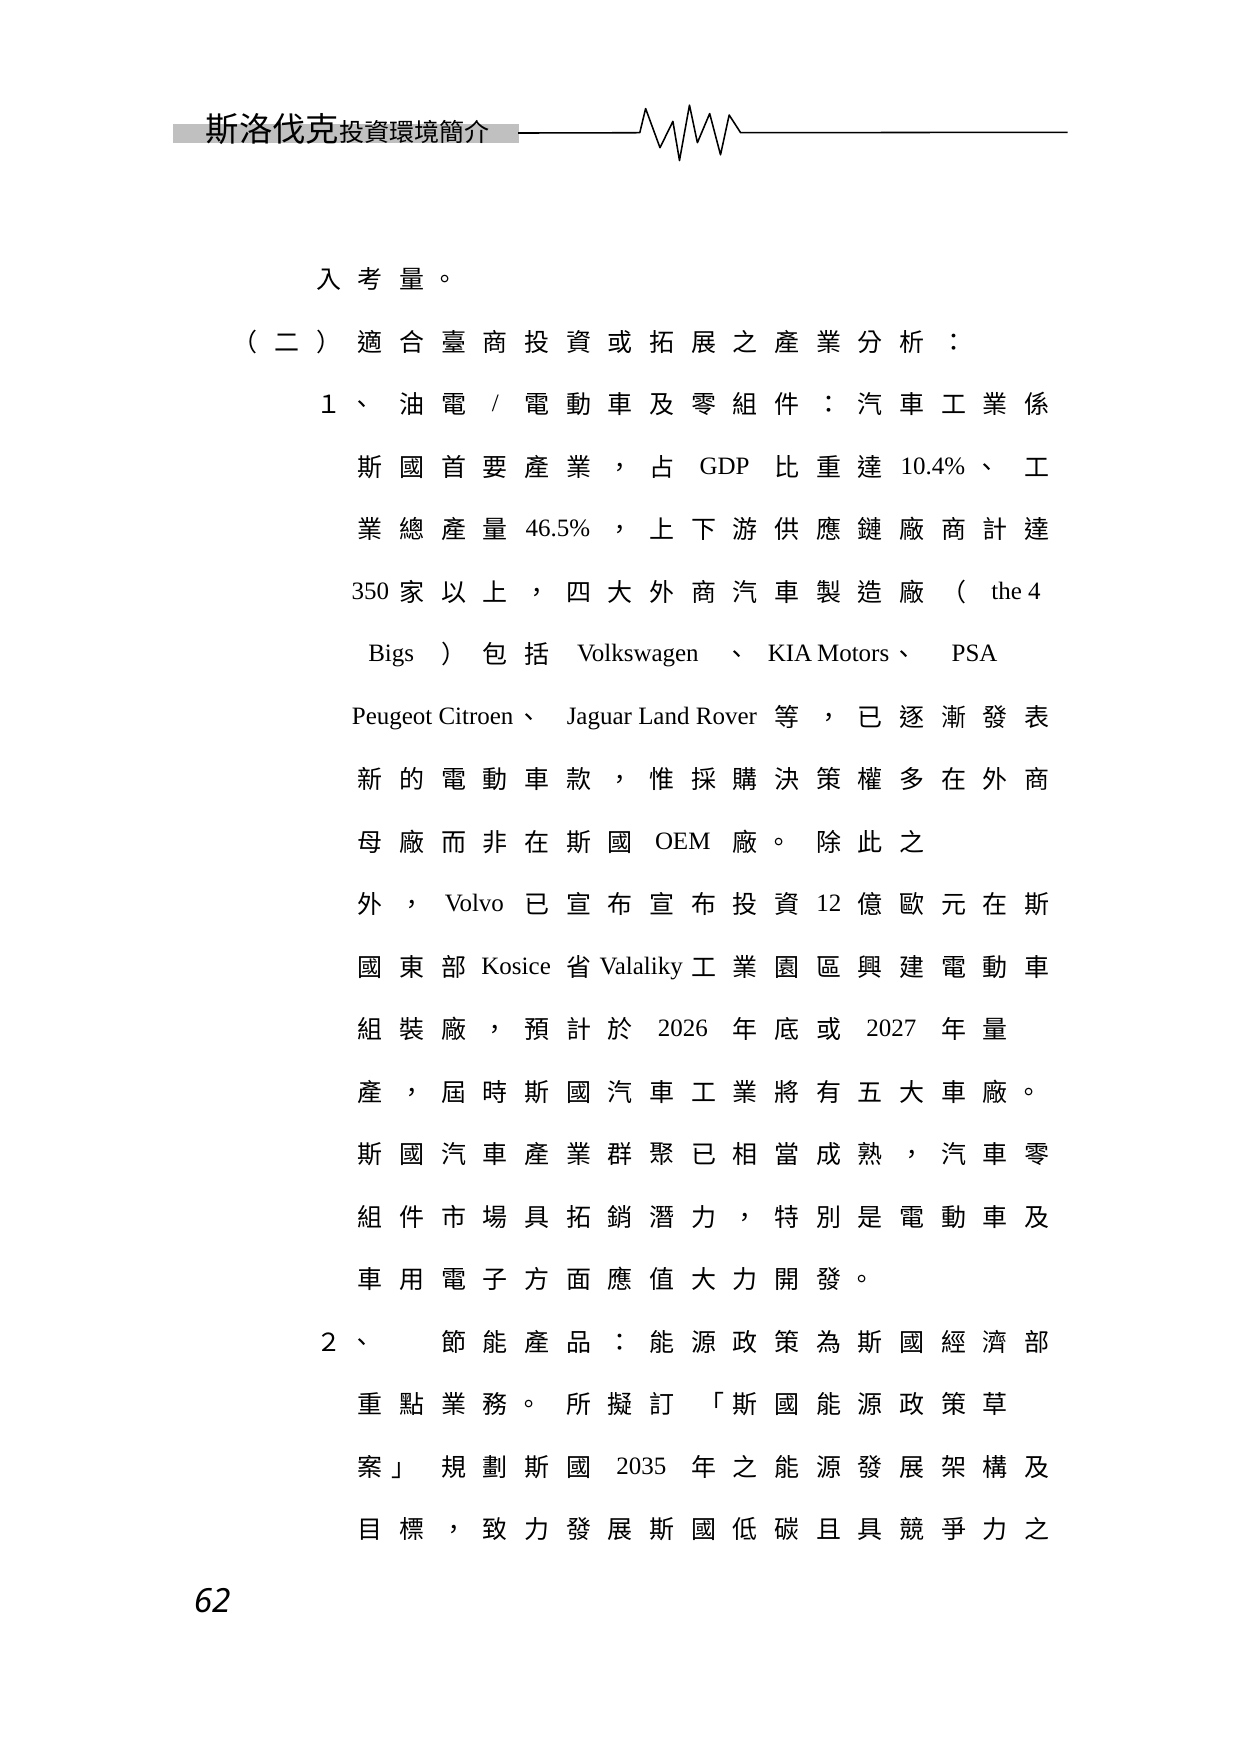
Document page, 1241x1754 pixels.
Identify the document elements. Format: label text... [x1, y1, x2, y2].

text １、油電/電動車及零組件：汽車工業係斯國首要產業，占GDP比重達10.4%、工業總產量46.5%，上下游供應鏈廠商計達350家以上，四大外商汽車製造廠（the 4 Bigs）包括Volkswagen 、KIA Motors、PSA Peugeot Citroen、Jaguar Land Rover等，已逐漸發表新的電動車款，惟採購決策權多在外商母廠而非在斯國OEM廠。除此之外，Volvo已宣布宣布投資12億歐元在斯國東部Kosice省Valaliky工業園區興建電動車組裝廠，預計於2026年底或2027年量產，屆時斯國汽車工業將有五大車廠。斯國汽車產業群聚已相當成熟，汽車零組件市場具拓銷潛力，特別是電動車及車用電子方面應值大力開發。 [281, 361, 1058, 1299]
text ２、 節能產品：能源政策為斯國經濟部重點業務。所擬訂「斯國能源政策草案」規劃斯國2035年之能源發展架構及目標，致力發展斯國低碳且具競爭力之 [281, 1299, 1058, 1549]
text （二）適合臺商投資或拓展之產業分析： [207, 299, 1058, 361]
text 入考量。 [281, 236, 1058, 299]
